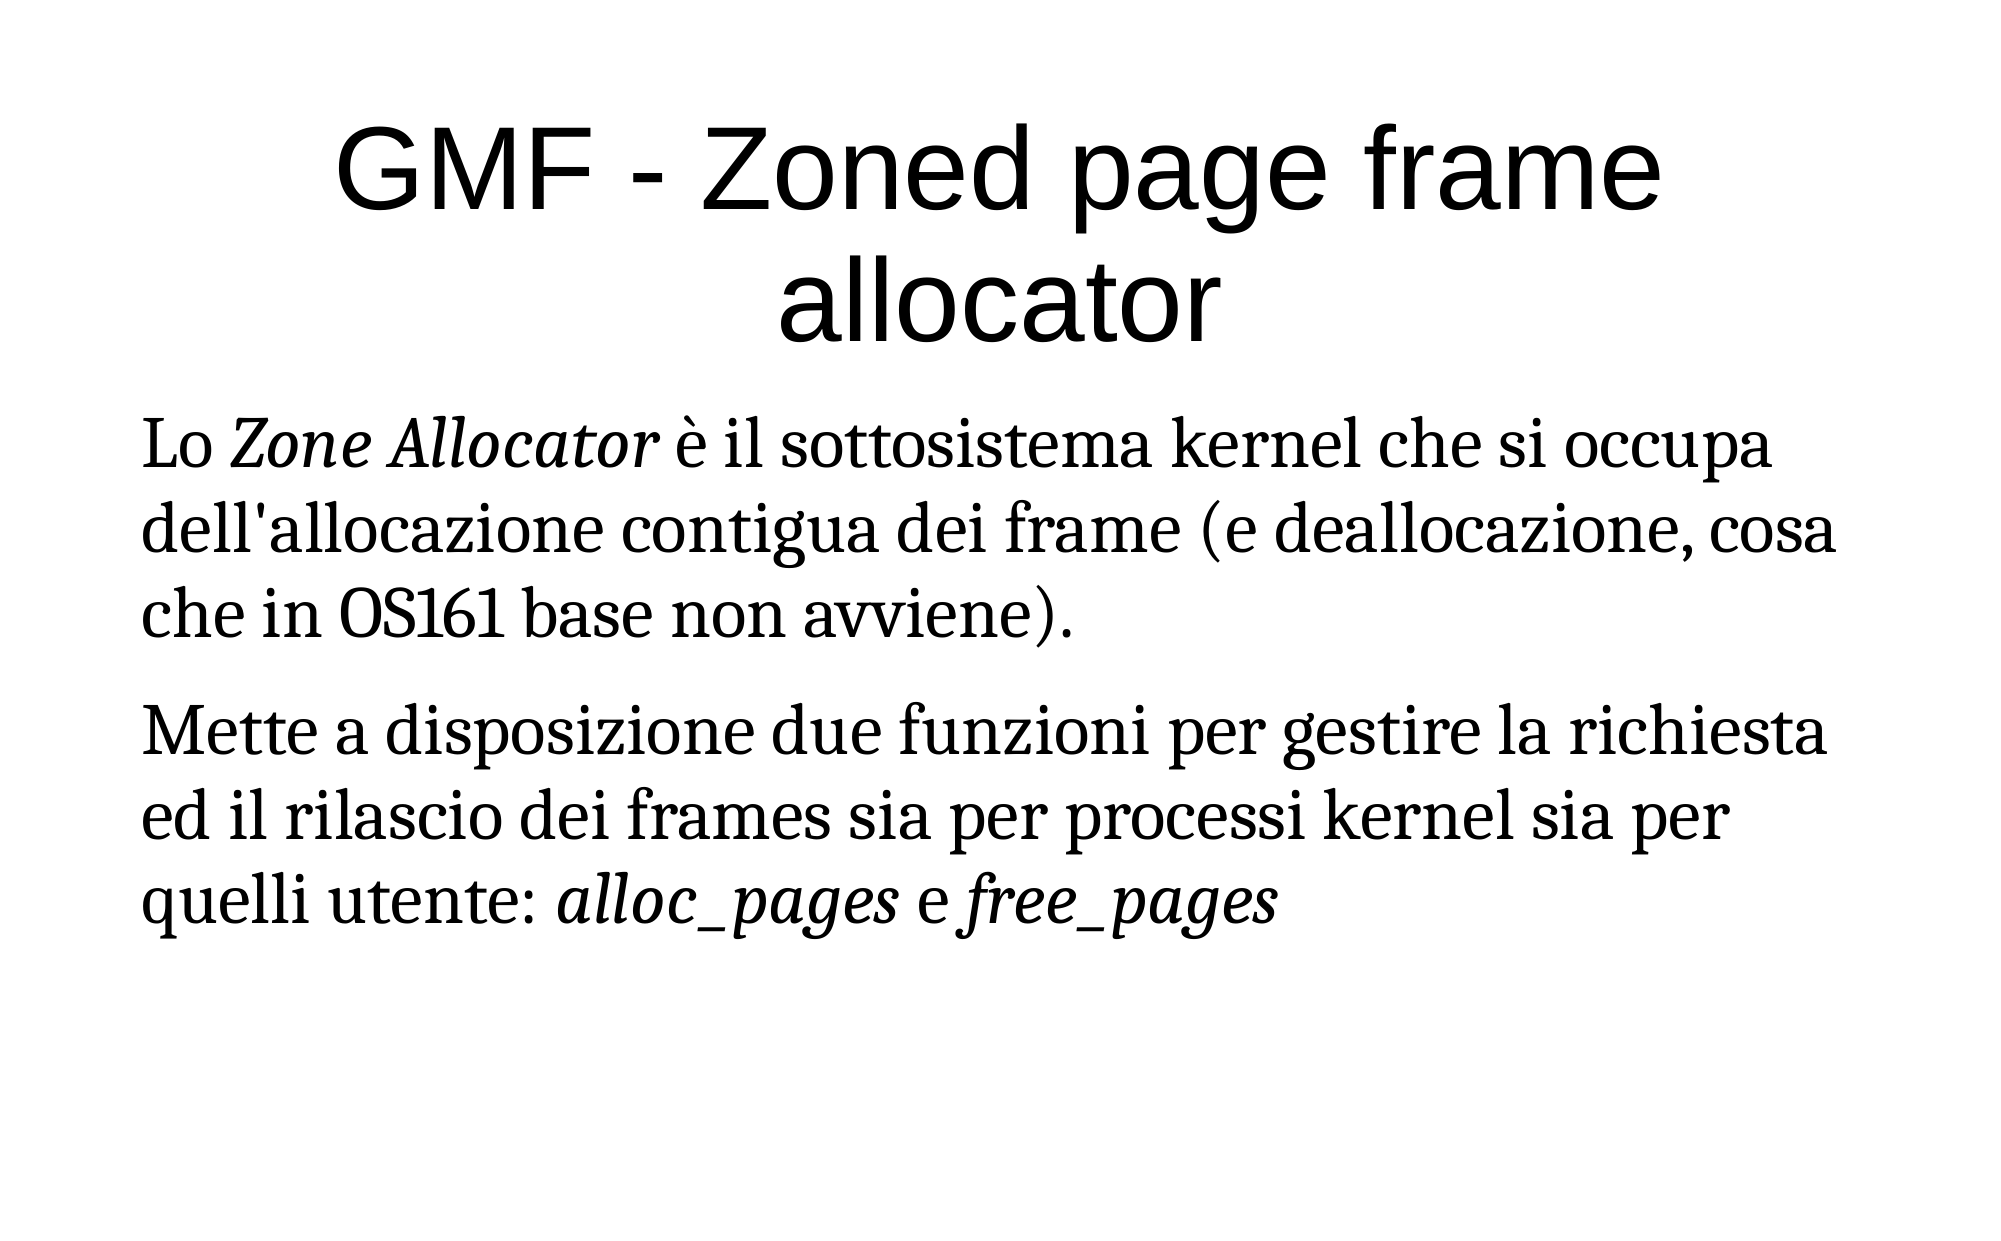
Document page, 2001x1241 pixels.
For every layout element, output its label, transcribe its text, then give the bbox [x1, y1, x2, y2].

list Lo Zone Allocator è il sottosistema kernel che si occupa dell'allocazione contigua dei frame (e deallocazione, cosa che in OS161 base non avviene). Mette a disposizione due funzioni per gestire la richiesta ed il rilascio dei frames sia per processi kernel sia per quelli utente: alloc_pages e free_pages [141, 401, 1867, 1187]
title GMF - Zoned page frame allocator [137, 102, 1863, 367]
